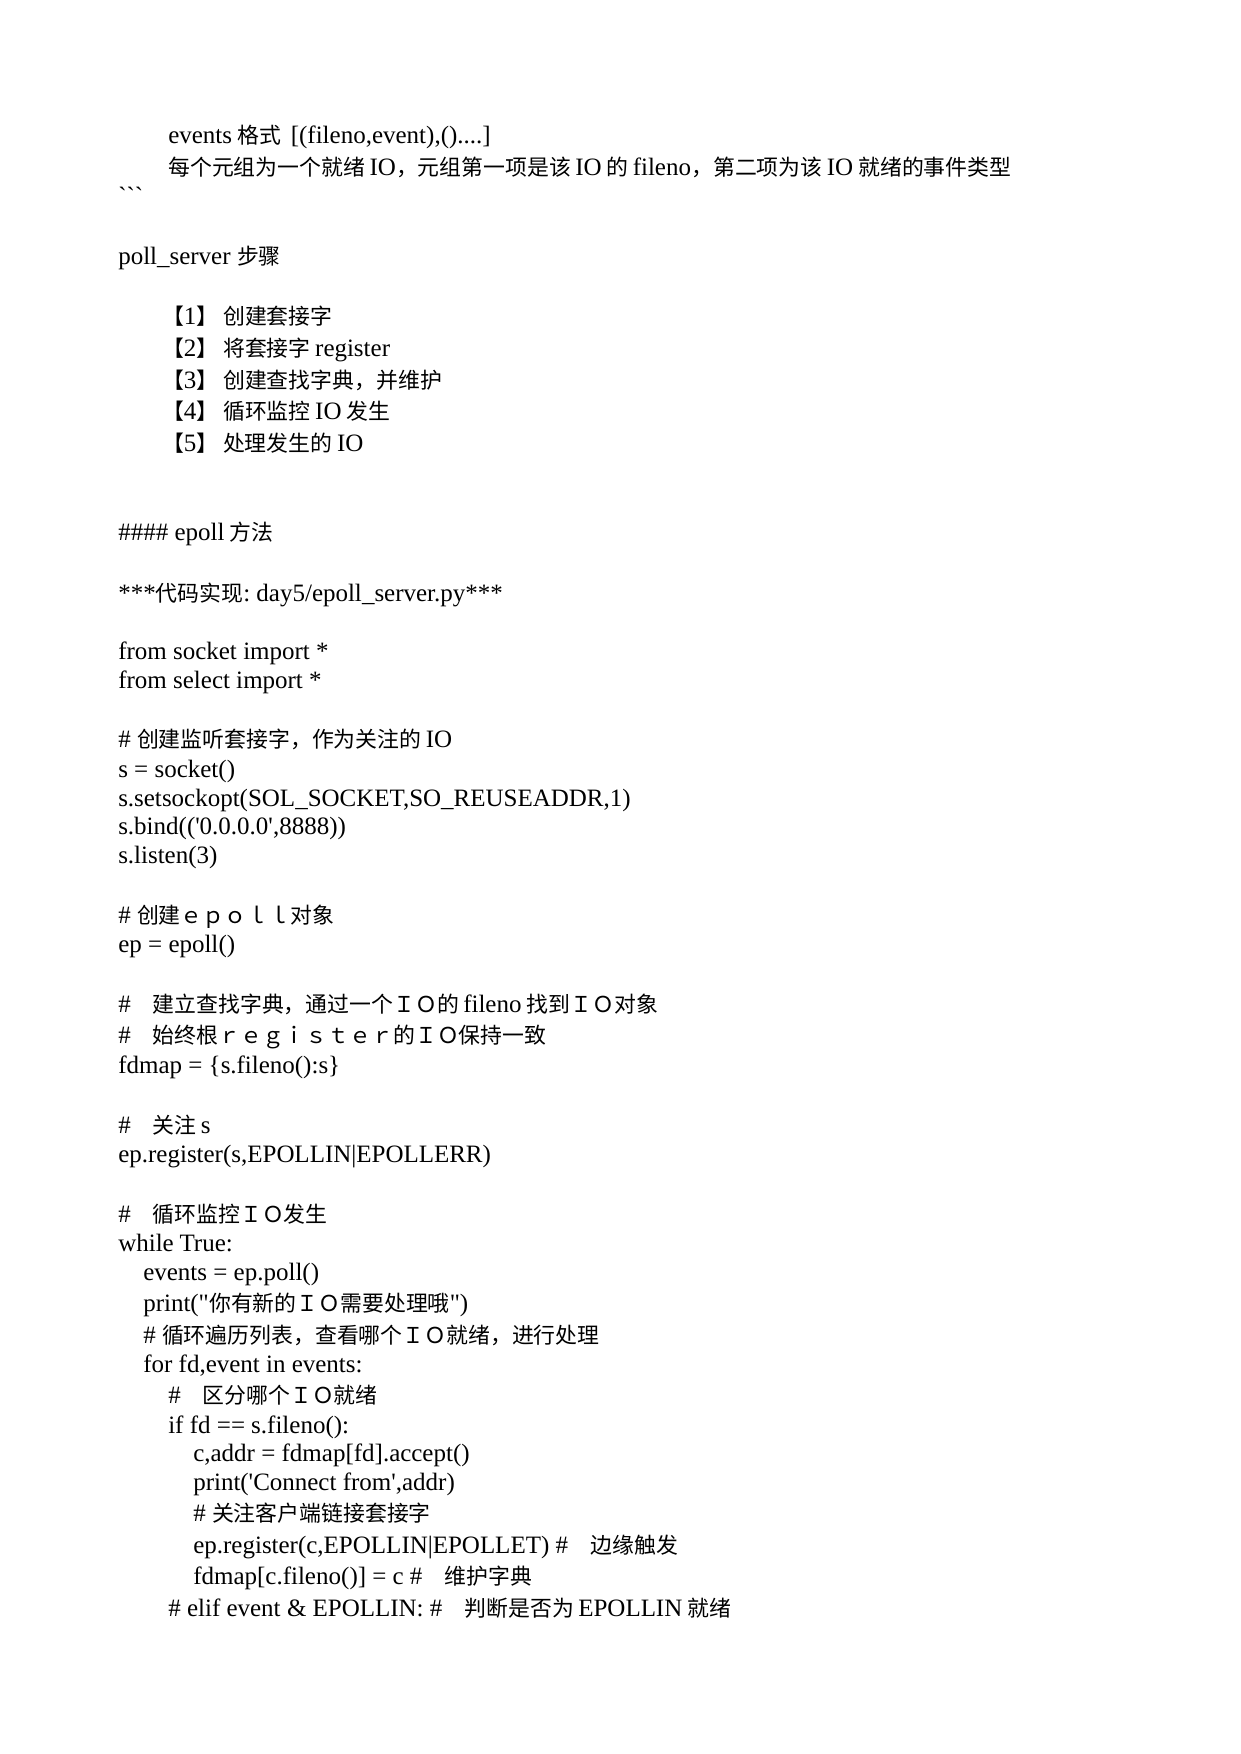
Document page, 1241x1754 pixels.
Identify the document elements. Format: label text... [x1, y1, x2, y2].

text 【5】 处理发生的IO [118, 426, 1122, 458]
text 【1】 创建套接字 [118, 299, 1122, 331]
text events = ep.poll() [118, 1257, 1122, 1286]
text 【2】 将套接字register [118, 331, 1122, 363]
text fdmap[c.fileno()] = c # 维护字典 [118, 1559, 1122, 1591]
text 【4】 循环监控IO发生 [118, 394, 1122, 426]
text #### epoll方法 [118, 515, 1122, 547]
text for fd,event in events: [118, 1349, 1122, 1378]
text c,addr = fdmap[fd].accept() [118, 1438, 1122, 1467]
text s.bind(('0.0.0.0',8888)) [118, 811, 1122, 840]
text # 建立查找字典，通过一个ＩＯ的fileno找到ＩＯ对象 [118, 987, 1122, 1018]
text ep.register(s,EPOLLIN|EPOLLERR) [118, 1139, 1122, 1168]
text from select import * [118, 665, 1122, 693]
text s.listen(3) [118, 840, 1122, 869]
text ep.register(c,EPOLLIN|EPOLLET) # 边缘触发 [118, 1528, 1122, 1559]
text ep = epoll() [118, 929, 1122, 958]
text events格式 [(fileno,event),()....] [118, 118, 1122, 150]
text # 创建ｅｐｏｌｌ对象 [118, 898, 1122, 929]
text # 创建监听套接字，作为关注的IO [118, 722, 1122, 754]
text ``` [118, 181, 1122, 210]
text ***代码实现: day5/epoll_server.py*** [118, 576, 1122, 607]
text print('Connect from',addr) [118, 1467, 1122, 1496]
text from socket import * [118, 636, 1122, 665]
text # 关注客户端链接套接字 [118, 1496, 1122, 1528]
text while True: [118, 1228, 1122, 1257]
text # 区分哪个ＩＯ就绪 [118, 1378, 1122, 1410]
text fdmap = {s.fileno():s} [118, 1050, 1122, 1079]
text # 关注s [118, 1108, 1122, 1139]
text # 循环遍历列表，查看哪个ＩＯ就绪，进行处理 [118, 1318, 1122, 1349]
text s = socket() [118, 754, 1122, 783]
text s.setsockopt(SOL_SOCKET,SO_REUSEADDR,1) [118, 783, 1122, 811]
text 每个元组为一个就绪IO，元组第一项是该IO的fileno，第二项为该IO就绪的事件类型 [118, 150, 1122, 181]
text # 始终根ｒｅｇｉｓｔｅｒ的ＩＯ保持一致 [118, 1018, 1122, 1050]
text # elif event & EPOLLIN: # 判断是否为EPOLLIN就绪 [118, 1591, 1122, 1623]
text print("你有新的ＩＯ需要处理哦") [118, 1286, 1122, 1318]
text if fd == s.fileno(): [118, 1410, 1122, 1438]
text 【3】 创建查找字典，并维护 [118, 363, 1122, 394]
text poll_server 步骤 [118, 239, 1122, 271]
text # 循环监控ＩＯ发生 [118, 1197, 1122, 1228]
